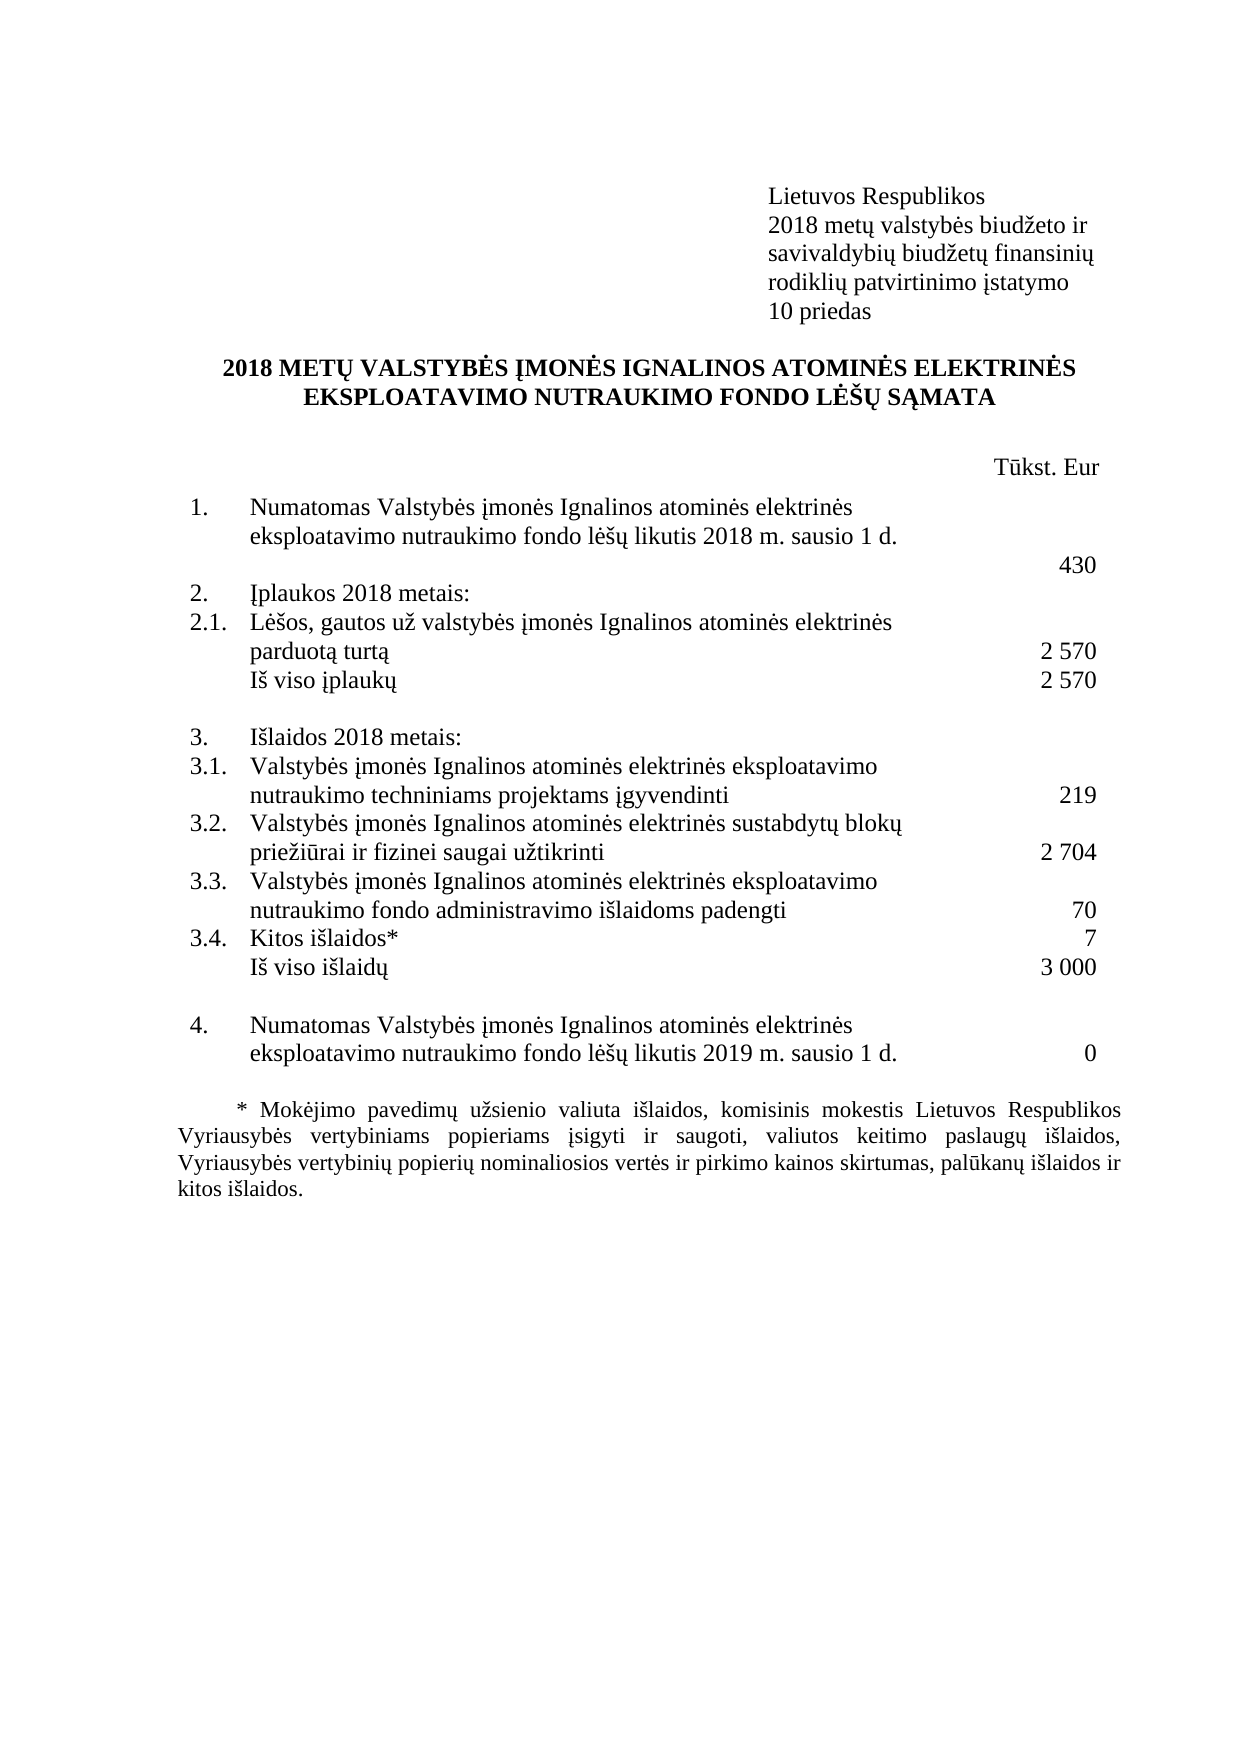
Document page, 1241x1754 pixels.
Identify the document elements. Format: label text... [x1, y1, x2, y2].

table_header [238, 440, 972, 492]
table_cell 3.1. [178, 751, 238, 808]
table_cell Valstybės įmonės Ignalinos atominės elektrinės sustabdytų blokų priežiūrai ir fizinei saugai užtikrinti [238, 809, 972, 866]
table_cell 1. [178, 492, 238, 578]
table_cell 4. [178, 1010, 238, 1067]
table_cell [178, 952, 238, 1010]
table_cell 2 570 [972, 665, 1121, 722]
table_cell [178, 665, 238, 722]
table_cell Kitos išlaidos* [238, 924, 972, 952]
table_cell Numatomas Valstybės įmonės Ignalinos atominės elektrinės eksploatavimo nutraukimo fondo lėšų likutis 2018 m. sausio 1 d. [238, 492, 972, 578]
table_cell Išlaidos 2018 metais: [238, 722, 972, 751]
text Lietuvos Respublikos [177, 181, 1122, 210]
table_cell 2.1. [178, 607, 238, 665]
text 10 priedas [177, 296, 1122, 325]
text * Mokėjimo pavedimų užsienio valiuta išlaidos, komisinis mokestis Lietuvos Respublikos Vyriausybės vertybiniams popieriams įsigyti ir saugoti, valiutos keitimo paslaugų išlaidos, Vyriausybės vertybinių popierių nominaliosios vertės ir pirkimo kainos skirtumas, palūkanų išlaidos ir kitos išlaidos. [177, 1096, 1122, 1201]
table_cell Iš viso išlaidų [238, 952, 972, 1010]
table_cell 70 [972, 866, 1121, 923]
table_cell Numatomas Valstybės įmonės Ignalinos atominės elektrinės eksploatavimo nutraukimo fondo lėšų likutis 2019 m. sausio 1 d. [238, 1010, 972, 1067]
table_cell 3.3. [178, 866, 238, 923]
table_cell 0 [972, 1010, 1121, 1067]
table_header Tūkst. Eur [972, 440, 1121, 492]
table_cell 2 704 [972, 809, 1121, 866]
text rodiklių patvirtinimo įstatymo [177, 267, 1122, 296]
table_cell Valstybės įmonės Ignalinos atominės elektrinės eksploatavimo nutraukimo techniniams projektams įgyvendinti [238, 751, 972, 808]
table_header [178, 440, 238, 492]
table_cell Iš viso įplaukų [238, 665, 972, 722]
text EKSPLOATAVIMO NUTRAUKIMO FONDO LĖŠŲ SĄMATA [177, 382, 1122, 411]
table_cell 3.4. [178, 924, 238, 952]
text savivaldybių biudžetų finansinių [177, 238, 1122, 267]
table_cell Įplaukos 2018 metais: [238, 579, 972, 607]
table_cell [972, 579, 1121, 607]
table_cell [972, 722, 1121, 751]
table_cell 3 000 [972, 952, 1121, 1010]
table_cell Valstybės įmonės Ignalinos atominės elektrinės eksploatavimo nutraukimo fondo administravimo išlaidoms padengti [238, 866, 972, 923]
table_cell 7 [972, 924, 1121, 952]
table_cell 3.2. [178, 809, 238, 866]
table_cell Lėšos, gautos už valstybės įmonės Ignalinos atominės elektrinės parduotą turtą [238, 607, 972, 665]
table_cell 430 [972, 492, 1121, 578]
table_cell 219 [972, 751, 1121, 808]
text 2018 metų valstybės biudžeto ir [177, 210, 1122, 238]
table_cell 2 570 [972, 607, 1121, 665]
table_cell 3. [178, 722, 238, 751]
text 2018 METŲ VALSTYBĖS ĮMONĖS IGNALINOS ATOMINĖS ELEKTRINĖS [177, 353, 1122, 382]
table_cell 2. [178, 579, 238, 607]
